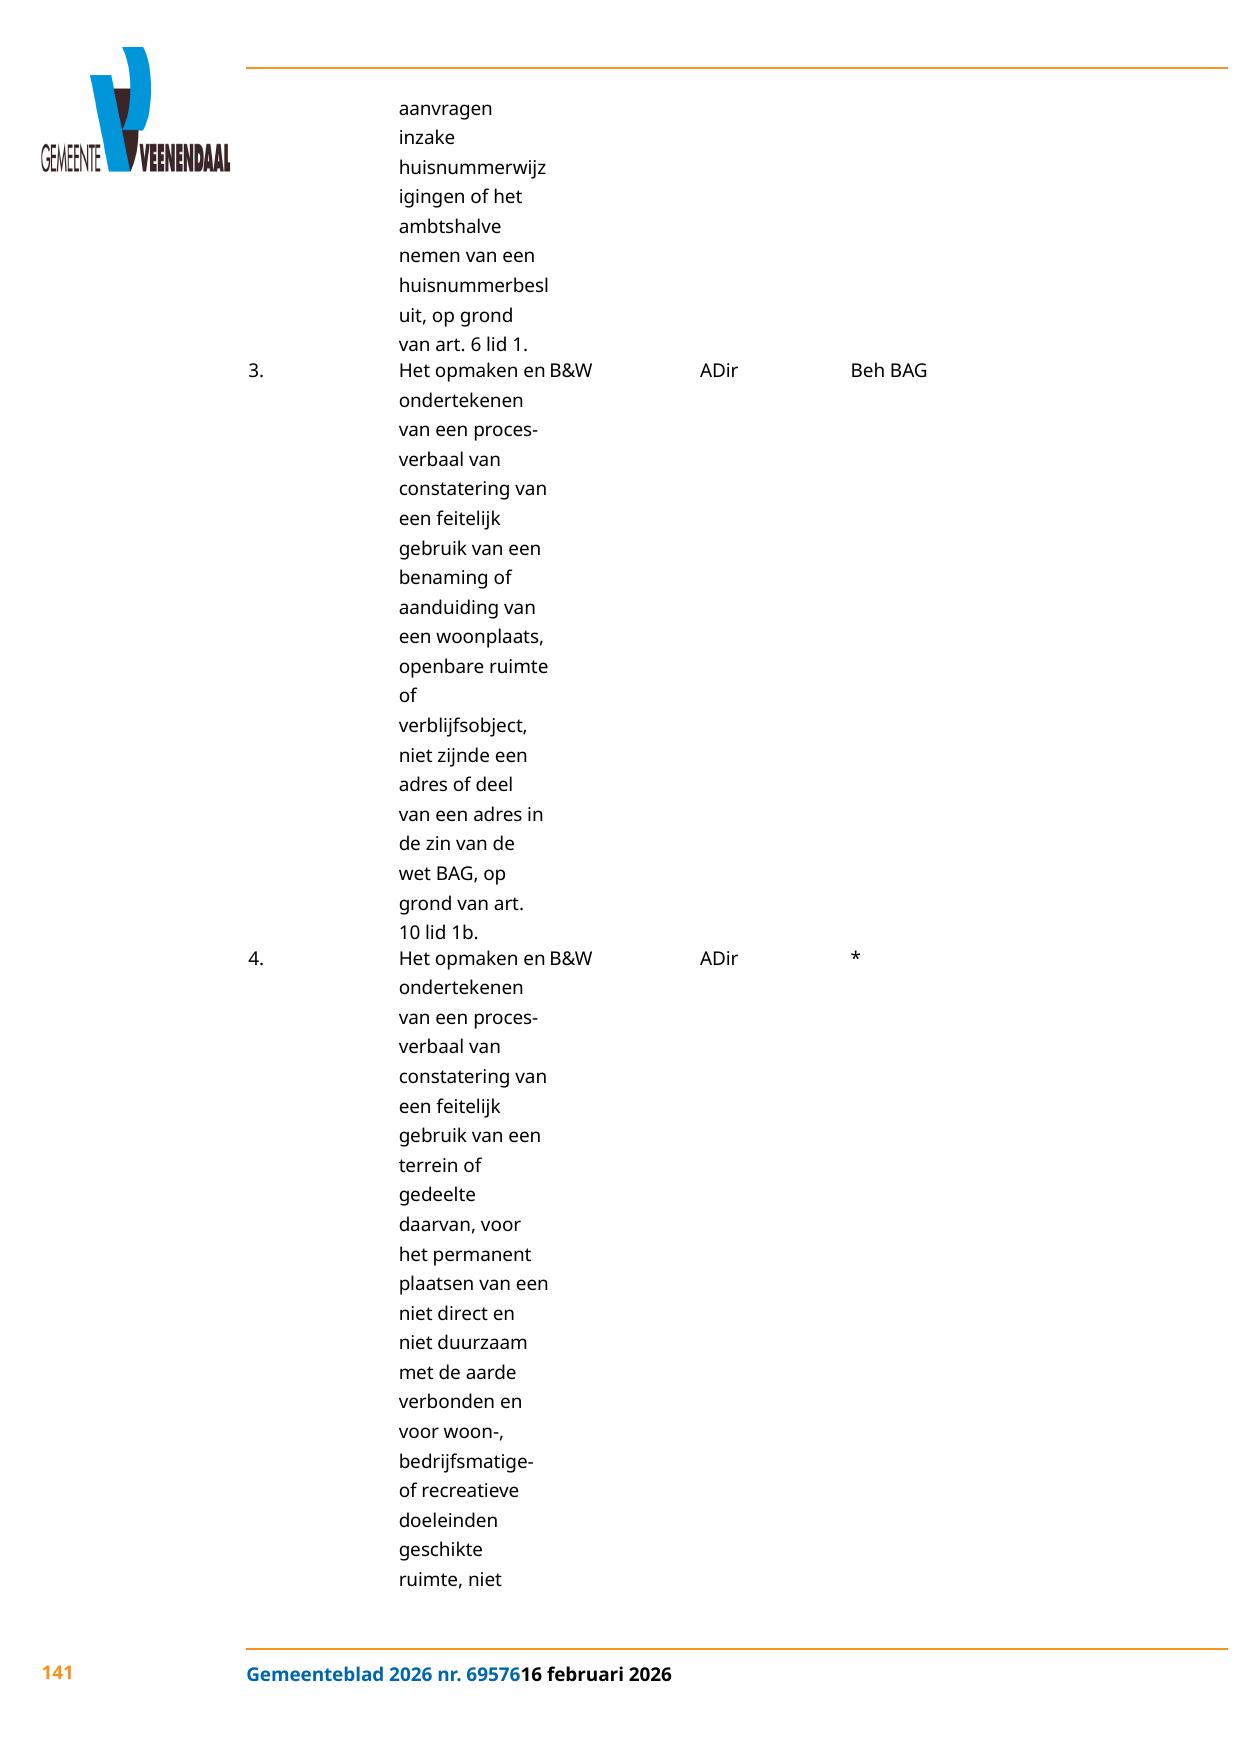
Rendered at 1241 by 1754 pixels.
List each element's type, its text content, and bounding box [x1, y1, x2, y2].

table_cell [850, 95, 1001, 357]
table_cell * [850, 945, 1001, 1592]
picture [123, 47, 231, 172]
table_cell B&W [549, 357, 700, 945]
table_cell aanvragen inzake huisnummerwijzigingen of het ambtshalve nemen van een huisnummerbesluit, op grond van art. 6 lid 1. [399, 95, 549, 357]
table_cell [1001, 95, 1152, 357]
table_cell ADir [700, 357, 850, 945]
table_cell B&W [549, 945, 700, 1592]
picture [41, 47, 130, 172]
table_cell [248, 357, 398, 945]
table_cell ADir [700, 945, 850, 1592]
table_cell [549, 95, 700, 357]
table_cell Het opmaken en ondertekenen van een proces-verbaal van constatering van een feitelijk gebruik van een benaming of aanduiding van een woonplaats, openbare ruimte of verblijfsobject, niet zijnde een adres of deel van een adres in de zin van de wet BAG, op grond van art. 10 lid 1b. [399, 357, 549, 945]
table_cell Het opmaken en ondertekenen van een proces-verbaal van constatering van een feitelijk gebruik van een terrein of gedeelte daarvan, voor het permanent plaatsen van een niet direct en niet duurzaam met de aarde verbonden en voor woon-, bedrijfsmatige- of recreatieve doeleinden geschikte ruimte, niet [399, 945, 549, 1592]
table_cell [1001, 357, 1152, 945]
table_cell [248, 945, 398, 1592]
table_cell [248, 95, 398, 357]
table_cell [700, 95, 850, 357]
table_cell [1001, 945, 1152, 1592]
table_cell Beh BAG [850, 357, 1001, 945]
